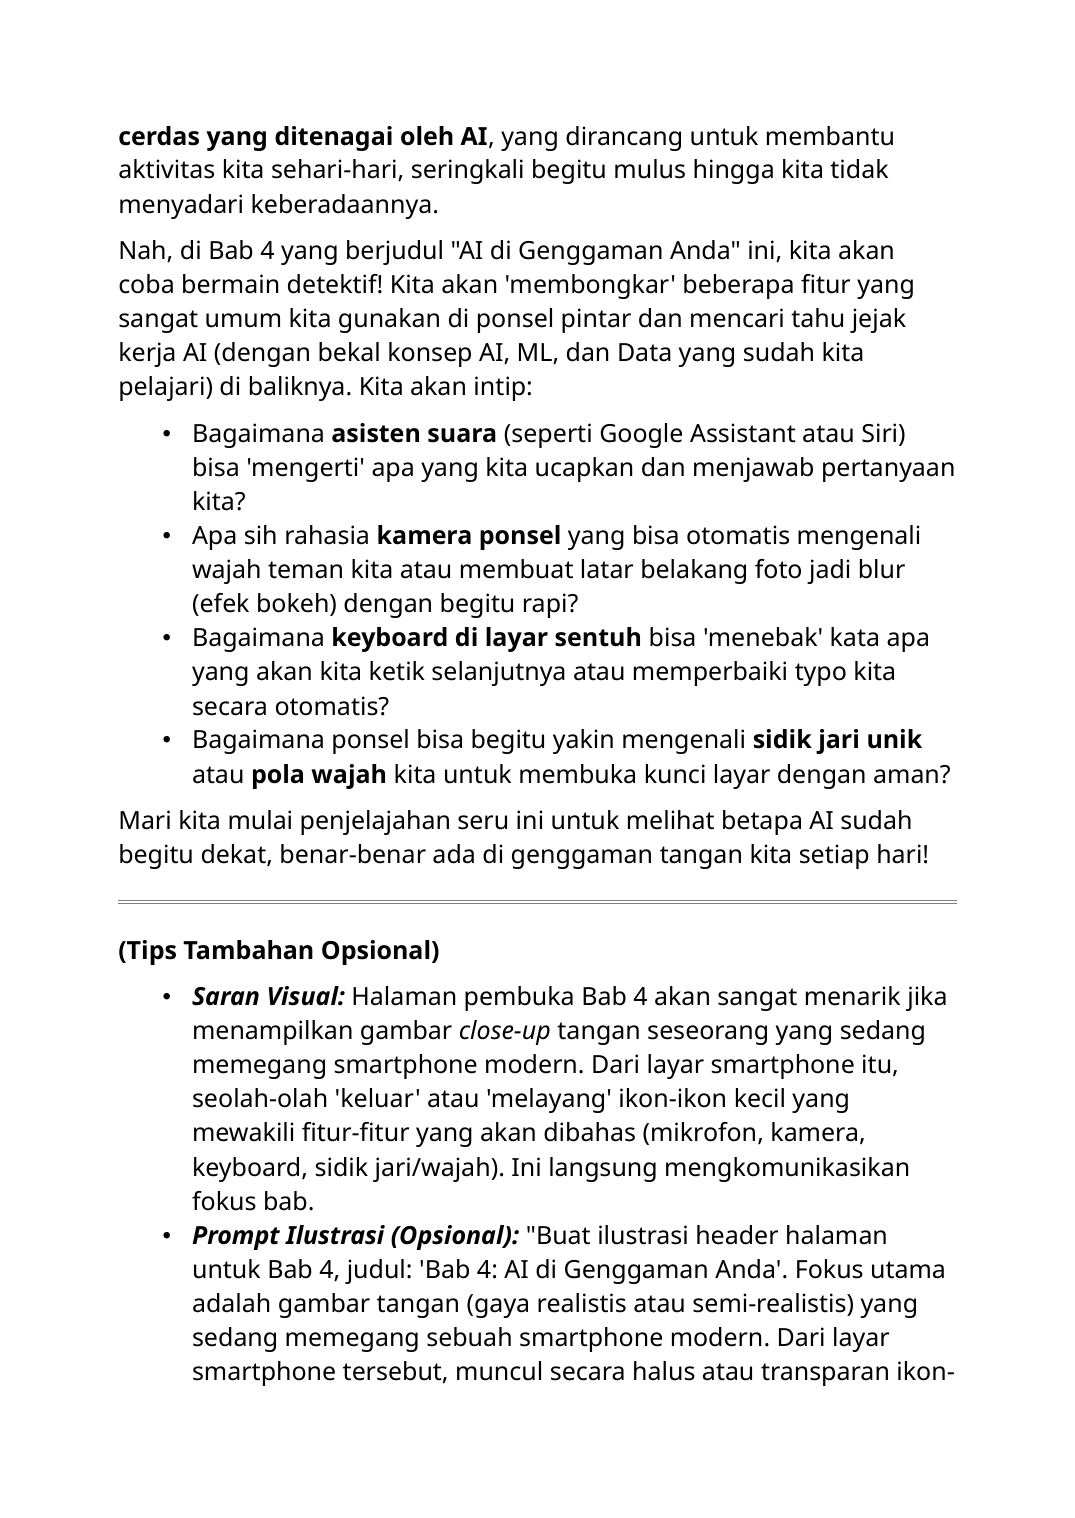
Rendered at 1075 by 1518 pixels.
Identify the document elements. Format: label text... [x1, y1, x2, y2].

list Bagaimana asisten suara (seperti Google Assistant atau Siri) bisa 'mengerti' apa yang kita ucapkan dan menjawab pertanyaan kita? [162, 416, 957, 518]
text Mari kita mulai penjelajahan seru ini untuk melihat betapa AI sudah begitu dekat, benar-benar ada di genggaman tangan kita setiap hari! [118, 803, 957, 871]
list Bagaimana keyboard di layar sentuh bisa 'menebak' kata apa yang akan kita ketik selanjutnya atau memperbaiki typo kita secara otomatis? [162, 620, 957, 722]
list Bagaimana ponsel bisa begitu yakin mengenali sidik jari unik atau pola wajah kita untuk membuka kunci layar dengan aman? [162, 722, 957, 790]
list Prompt Ilustrasi (Opsional): "Buat ilustrasi header halaman untuk Bab 4, judul: 'Bab 4: AI di Genggaman Anda'. Fokus utama adalah gambar tangan (gaya realistis atau semi-realistis) yang sedang memegang sebuah smartphone modern. Dari layar smartphone tersebut, muncul secara halus atau transparan ikon- [162, 1217, 957, 1388]
text (Tips Tambahan Opsional) [118, 932, 957, 966]
text cerdas yang ditenagai oleh AI, yang dirancang untuk membantu aktivitas kita sehari-hari, seringkali begitu mulus hingga kita tidak menyadari keberadaannya. [118, 118, 957, 220]
text Nah, di Bab 4 yang berjudul "AI di Genggaman Anda" ini, kita akan coba bermain detektif! Kita akan 'membongkar' beberapa fitur yang sangat umum kita gunakan di ponsel pintar dan mencari tahu jejak kerja AI (dengan bekal konsep AI, ML, dan Data yang sudah kita pelajari) di baliknya. Kita akan intip: [118, 233, 957, 403]
list Apa sih rahasia kamera ponsel yang bisa otomatis mengenali wajah teman kita atau membuat latar belakang foto jadi blur (efek bokeh) dengan begitu rapi? [162, 518, 957, 620]
list Saran Visual: Halaman pembuka Bab 4 akan sangat menarik jika menampilkan gambar close-up tangan seseorang yang sedang memegang smartphone modern. Dari layar smartphone itu, seolah-olah 'keluar' atau 'melayang' ikon-ikon kecil yang mewakili fitur-fitur yang akan dibahas (mikrofon, kamera, keyboard, sidik jari/wajah). Ini langsung mengkomunikasikan fokus bab. [162, 979, 957, 1217]
